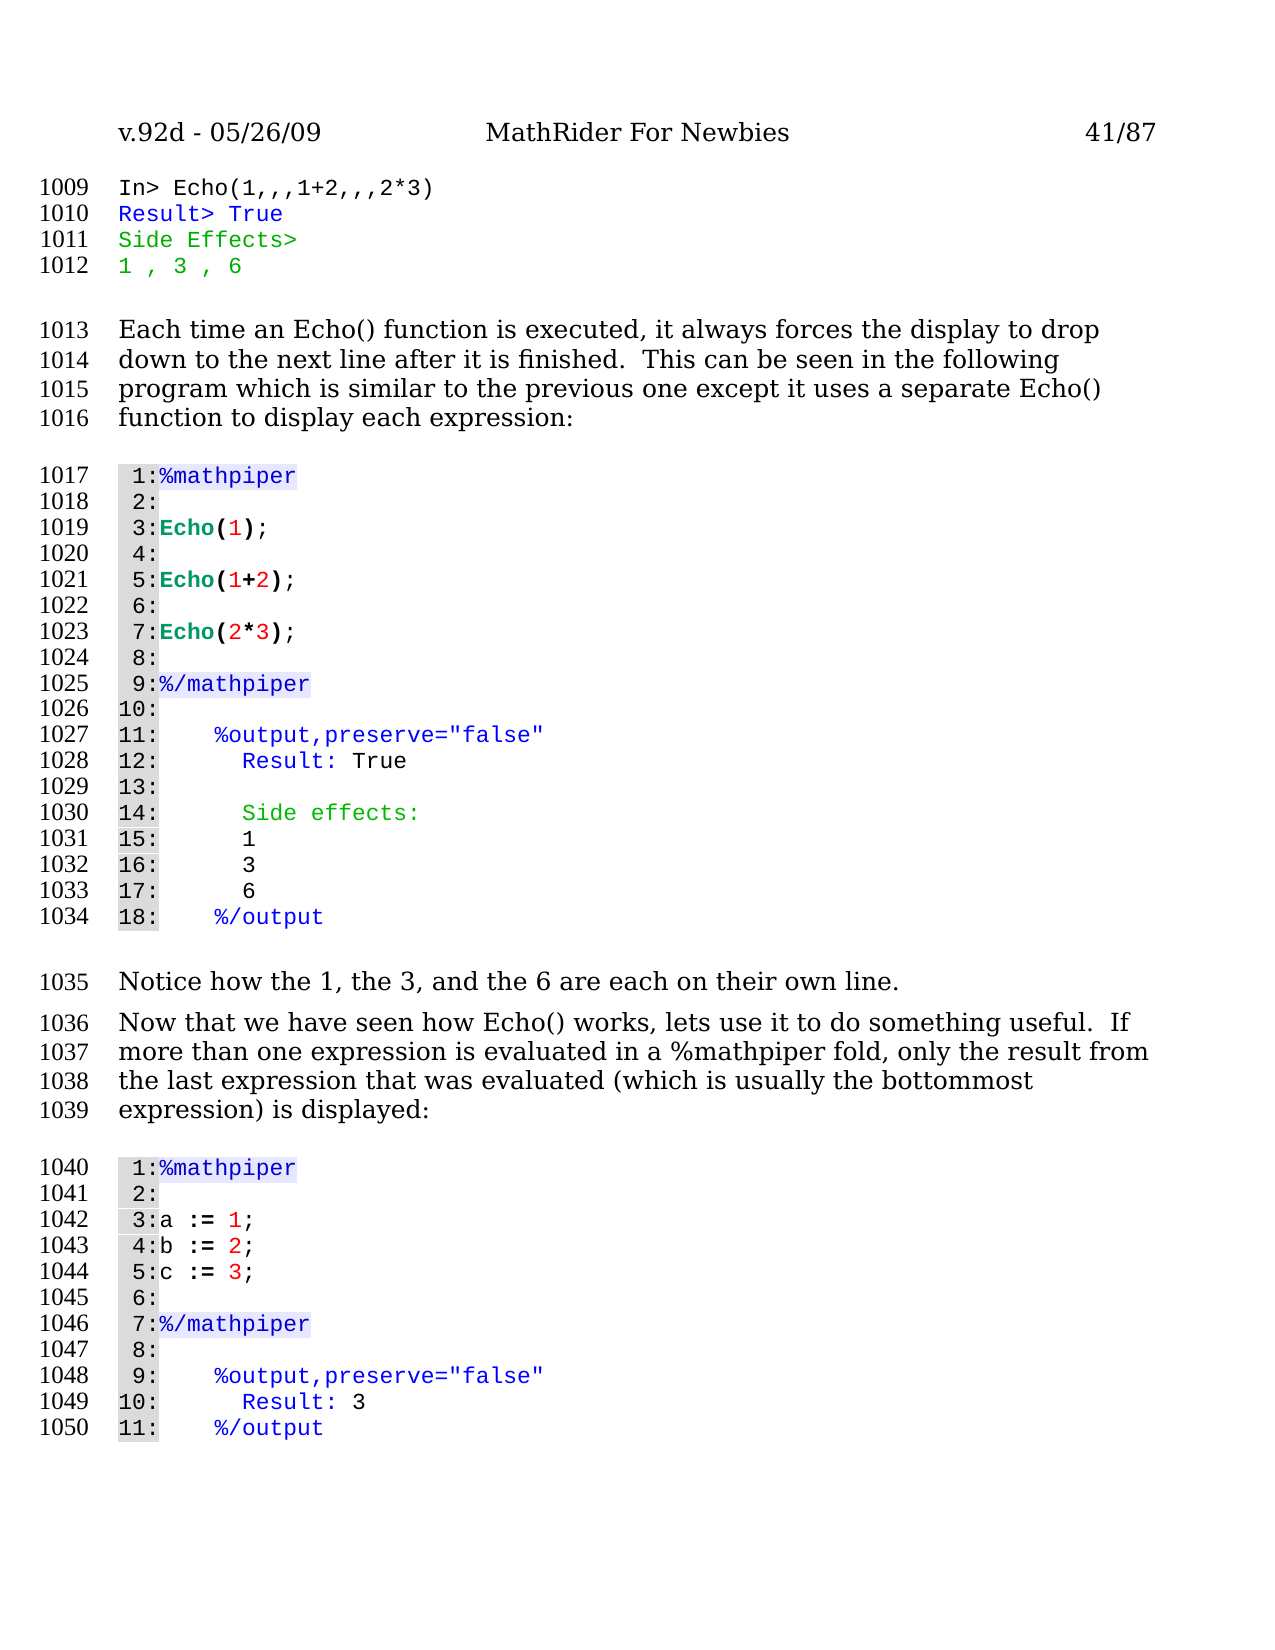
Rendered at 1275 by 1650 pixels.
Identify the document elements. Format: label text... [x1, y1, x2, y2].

text 3:Echo(1); [118, 516, 1157, 542]
text Result> True [118, 203, 1157, 229]
text 1:%mathpiper [118, 1157, 1157, 1183]
text 4: [118, 542, 1157, 568]
text 3:a := 1; [118, 1208, 1157, 1234]
text 16: 3 [118, 853, 1157, 879]
text 13: [118, 776, 1157, 802]
text 14: Side effects: [118, 802, 1157, 827]
text 17: 6 [118, 879, 1157, 905]
text 8: [118, 646, 1157, 672]
text 6: [118, 1286, 1157, 1312]
text Now that we have seen how Echo() works, lets use it to do something useful. If more than one expression is evaluated in a %mathpiper fold, only the result from the last expression that was evaluated (which is usually the bottommost expression) is displayed: [118, 1008, 1157, 1125]
text 1 , 3 , 6 [118, 254, 1157, 281]
text 12: Result: True [118, 750, 1157, 776]
text 10: Result: 3 [118, 1390, 1157, 1416]
text 11: %/output [118, 1416, 1157, 1442]
text 9:%/mathpiper [118, 672, 1157, 698]
text 18: %/output [118, 905, 1157, 931]
text 1:%mathpiper [118, 464, 1157, 490]
text 9: %output,preserve="false" [118, 1364, 1157, 1390]
text In> Echo(1,,,1+2,,,2*3) [118, 177, 1157, 203]
text 5:c := 3; [118, 1260, 1157, 1286]
text 7:Echo(2*3); [118, 620, 1157, 646]
text 7:%/mathpiper [118, 1312, 1157, 1338]
text 2: [118, 1183, 1157, 1208]
text 5:Echo(1+2); [118, 568, 1157, 594]
text 6: [118, 594, 1157, 620]
text 4:b := 2; [118, 1234, 1157, 1260]
text 11: %output,preserve="false" [118, 724, 1157, 750]
text Notice how the 1, the 3, and the 6 are each on their own line. [118, 967, 1157, 996]
text 10: [118, 698, 1157, 724]
text 2: [118, 490, 1157, 516]
text Each time an Echo() function is executed, it always forces the display to drop down to the next line after it is finished. This can be seen in the following program which is similar to the previous one except it uses a separate Echo() function to display each expression: [118, 316, 1157, 432]
text 15: 1 [118, 827, 1157, 853]
text Side Effects> [118, 229, 1157, 254]
text 8: [118, 1338, 1157, 1364]
